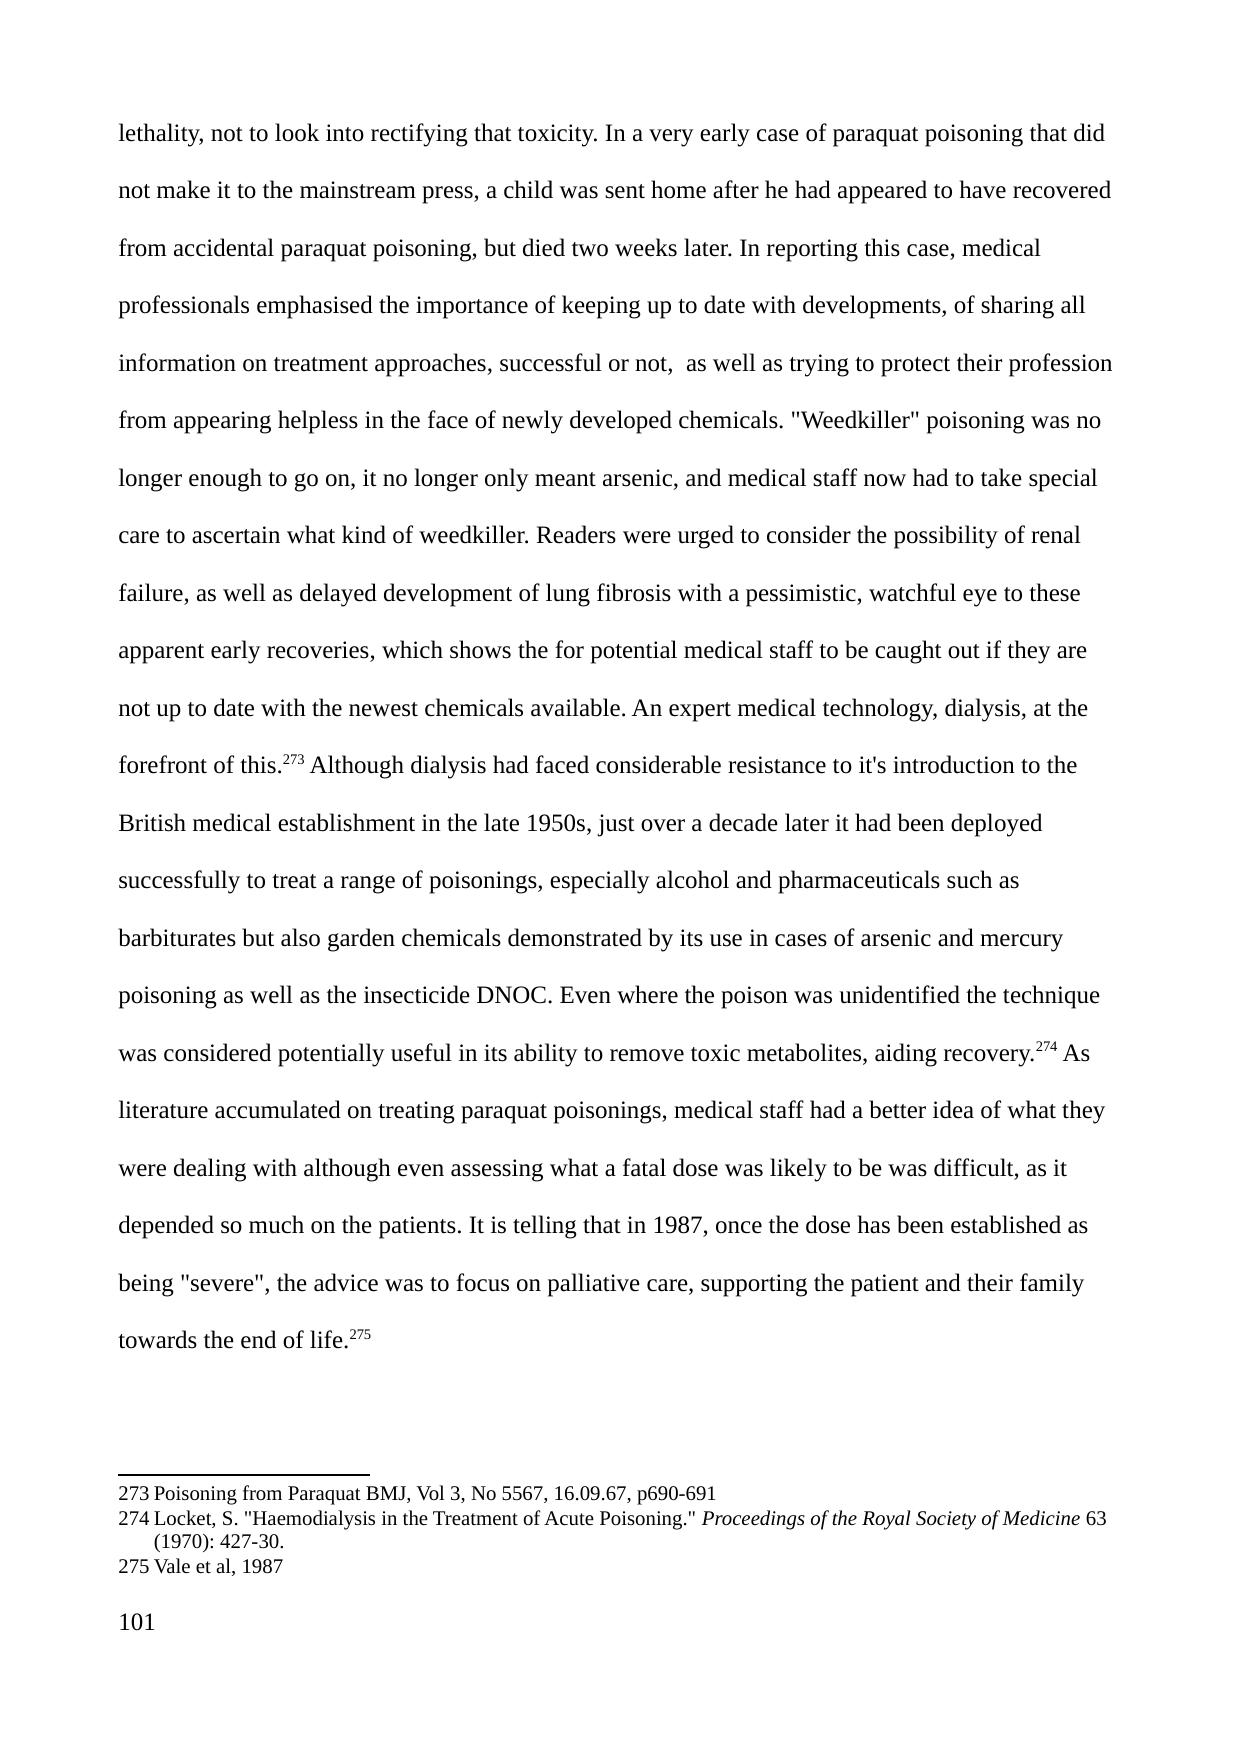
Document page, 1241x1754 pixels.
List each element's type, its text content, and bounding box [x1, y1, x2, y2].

text Locket, S. "Haemodialysis in the Treatment of Acute Poisoning." Proceedings of the Royal Society of Medicine 63 (1970): 427-30. [118, 1505, 1122, 1553]
text lethality, not to look into rectifying that toxicity. In a very early case of paraquat poisoning that did not make it to the mainstream press, a child was sent home after he had appeared to have recovered from accidental paraquat poisoning, but died two weeks later. In reporting this case, medical professionals emphasised the importance of keeping up to date with developments, of sharing all information on treatment approaches, successful or not, as well as trying to protect their profession from appearing helpless in the face of newly developed chemicals. "Weedkiller" poisoning was no longer enough to go on, it no longer only meant arsenic, and medical staff now had to take special care to ascertain what kind of weedkiller. Readers were urged to consider the possibility of renal failure, as well as delayed development of lung fibrosis with a pessimistic, watchful eye to these apparent early recoveries, which shows the for potential medical staff to be caught out if they are not up to date with the newest chemicals available. An expert medical technology, dialysis, at the forefront of this. Although dialysis had faced considerable resistance to it's introduction to the British medical establishment in the late 1950s, just over a decade later it had been deployed successfully to treat a range of poisonings, especially alcohol and pharmaceuticals such as barbiturates but also garden chemicals demonstrated by its use in cases of arsenic and mercury poisoning as well as the insecticide DNOC. Even where the poison was unidentified the technique was considered potentially useful in its ability to remove toxic metabolites, aiding recovery. As literature accumulated on treating paraquat poisonings, medical staff had a better idea of what they were dealing with although even assessing what a fatal dose was likely to be was difficult, as it depended so much on the patients. It is telling that in 1987, once the dose has been established as being "severe", the advice was to focus on palliative care, supporting the patient and their family towards the end of life. [118, 118, 1122, 1354]
text Vale et al, 1987 [118, 1553, 1122, 1578]
text Poisoning from Paraquat BMJ, Vol 3, No 5567, 16.09.67, p690-691 [118, 1481, 1122, 1505]
